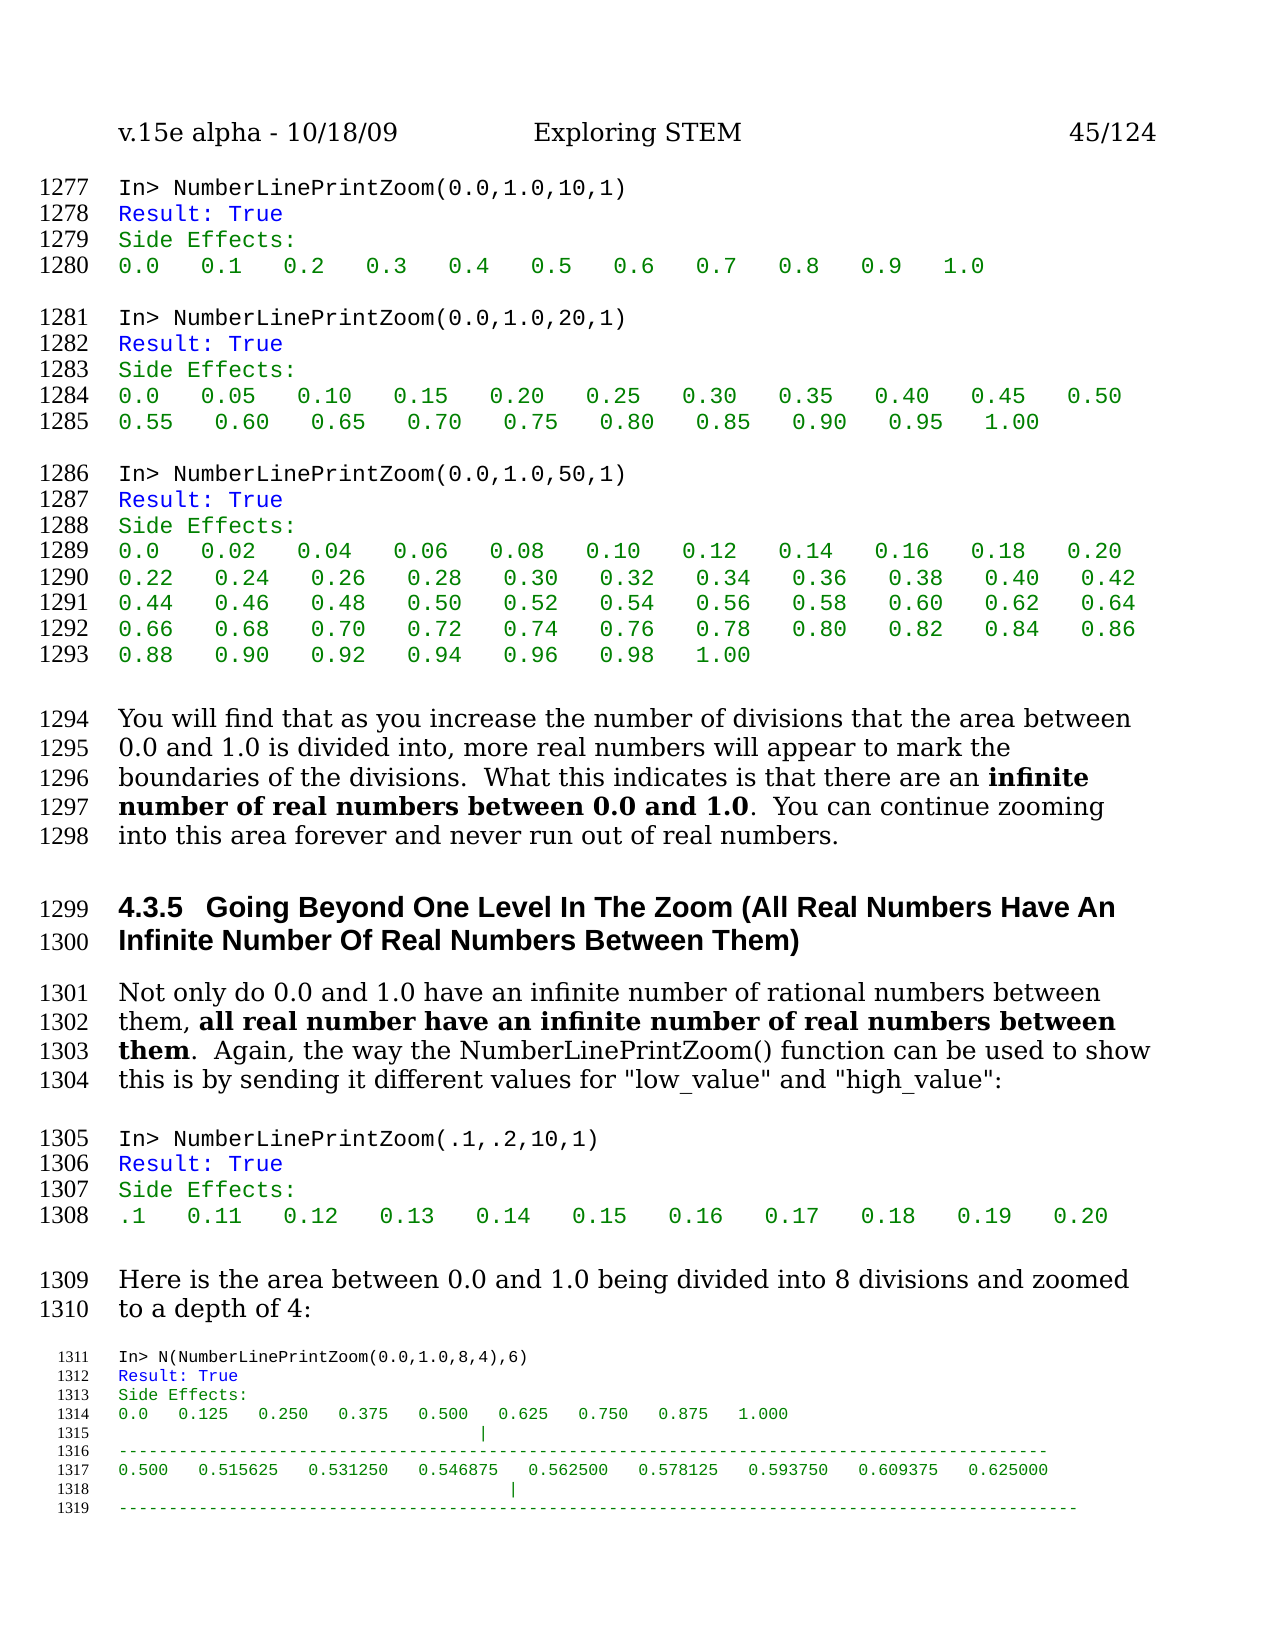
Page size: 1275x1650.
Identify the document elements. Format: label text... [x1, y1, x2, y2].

subtitle Going Beyond One Level In The Zoom (All Real Numbers Have An Infinite Number Of Real Numbers Between Them) [118, 890, 1157, 957]
text Here is the area between 0.0 and 1.0 being divided into 8 divisions and zoomed to a depth of 4: [118, 1266, 1157, 1324]
text Side Effects: [118, 229, 1157, 254]
text Side Effects: [118, 1386, 1157, 1405]
text Not only do 0.0 and 1.0 have an infinite number of rational numbers between them, all real number have an infinite number of real numbers between them. Again, the way the NumberLinePrintZoom() function can be used to show this is by sending it different values for "low_value" and "high_value": [118, 978, 1157, 1095]
text In> NumberLinePrintZoom(.1,.2,10,1) [118, 1127, 1157, 1153]
text In> NumberLinePrintZoom(0.0,1.0,50,1) [118, 462, 1157, 488]
text 0.0 0.05 0.10 0.15 0.20 0.25 0.30 0.35 0.40 0.45 0.50 0.55 0.60 0.65 0.70 0.75 0.80 0.85 0.90 0.95 1.00 [118, 384, 1157, 436]
text Result: True [118, 203, 1157, 229]
text 0.0 0.125 0.250 0.375 0.500 0.625 0.750 0.875 1.000 [118, 1405, 1157, 1424]
text .1 0.11 0.12 0.13 0.14 0.15 0.16 0.17 0.18 0.19 0.20 [118, 1205, 1157, 1231]
text Result: True [118, 488, 1157, 514]
text --------------------------------------------------------------------------------------------- [118, 1443, 1157, 1462]
text Result: True [118, 332, 1157, 358]
text Result: True [118, 1153, 1157, 1179]
text 0.500 0.515625 0.531250 0.546875 0.562500 0.578125 0.593750 0.609375 0.625000 [118, 1462, 1157, 1481]
text 0.0 0.02 0.04 0.06 0.08 0.10 0.12 0.14 0.16 0.18 0.20 0.22 0.24 0.26 0.28 0.30 0.32 0.34 0.36 0.38 0.40 0.42 0.44 0.46 0.48 0.50 0.52 0.54 0.56 0.58 0.60 0.62 0.64 0.66 0.68 0.70 0.72 0.74 0.76 0.78 0.80 0.82 0.84 0.86 0.88 0.90 0.92 0.94 0.96 0.98 1.00 [118, 540, 1157, 669]
text In> NumberLinePrintZoom(0.0,1.0,20,1) [118, 306, 1157, 332]
text Result: True [118, 1368, 1157, 1386]
text ------------------------------------------------------------------------------------------------ [118, 1499, 1157, 1518]
text Side Effects: [118, 358, 1157, 384]
text | [118, 1481, 1157, 1499]
text 0.0 0.1 0.2 0.3 0.4 0.5 0.6 0.7 0.8 0.9 1.0 [118, 254, 1157, 281]
text In> N(NumberLinePrintZoom(0.0,1.0,8,4),6) [118, 1349, 1157, 1368]
text In> NumberLinePrintZoom(0.0,1.0,10,1) [118, 177, 1157, 203]
text You will find that as you increase the number of divisions that the area between 0.0 and 1.0 is divided into, more real numbers will appear to mark the boundaries of the divisions. What this indicates is that there are an infinite number of real numbers between 0.0 and 1.0. You can continue zooming into this area forever and never run out of real numbers. [118, 704, 1157, 851]
text Side Effects: [118, 514, 1157, 540]
text | [118, 1424, 1157, 1443]
text Side Effects: [118, 1179, 1157, 1205]
